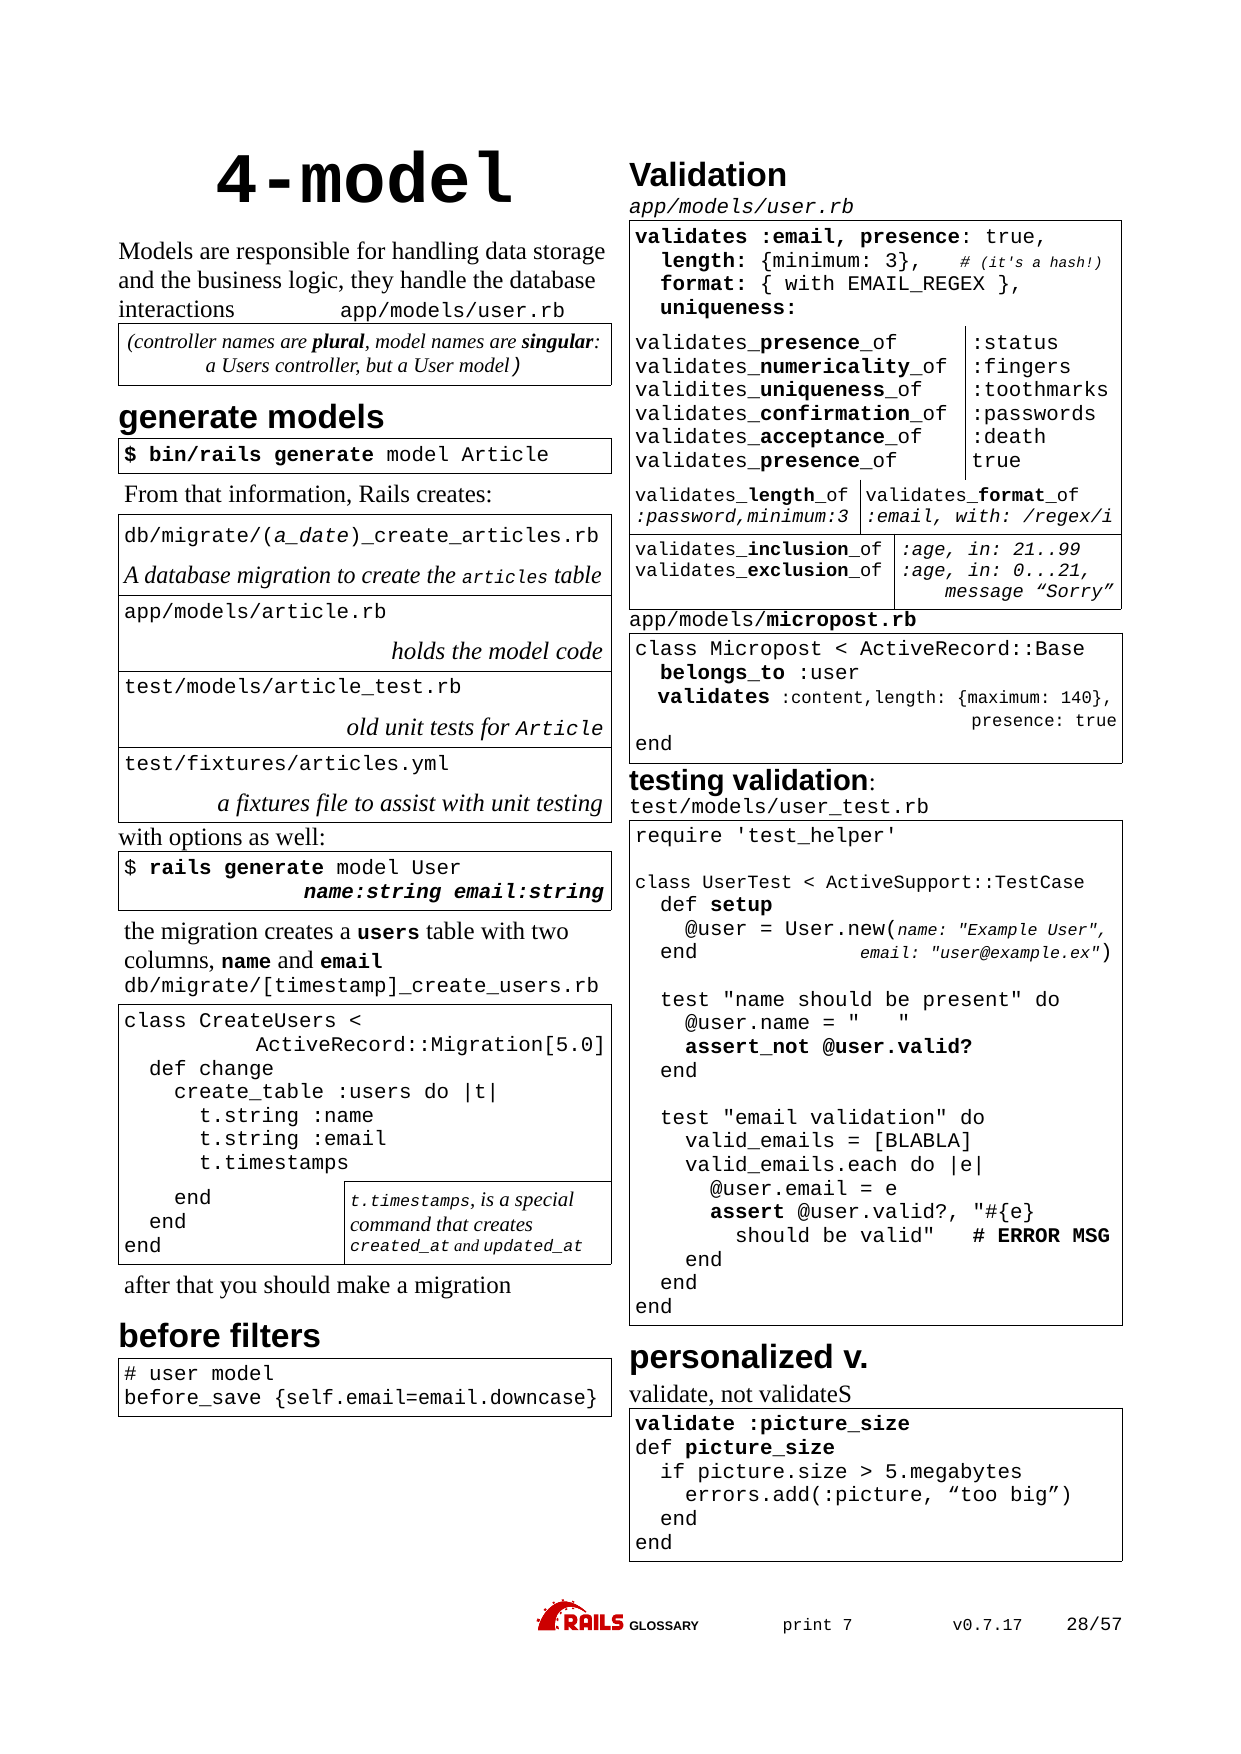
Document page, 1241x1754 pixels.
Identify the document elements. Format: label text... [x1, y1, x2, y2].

table_cell validates_presence_of validates_numericality_of validites_uniqueness_of validates_confirmation_of validates_acceptance_of validates_presence_of [630, 326, 965, 479]
table_header validate :picture_size def picture_size if picture.size > 5.megabytes errors.add(:picture, “too big”) end end [630, 1409, 1122, 1561]
table_cell app/models/article.rb [119, 596, 611, 630]
text app/models/user.rb [629, 196, 1122, 220]
table_cell validates_inclusion_of validates_exclusion_of [630, 535, 894, 609]
subtitle personalized v. [629, 1337, 1122, 1376]
table_cell test/fixtures/articles.yml [119, 748, 611, 782]
table_cell the migration creates a users table with two columns, name and email db/migrate/[timestamp]_create_users.rb [118, 911, 611, 1004]
text testing validation: [629, 764, 1122, 796]
table_cell end end end [119, 1181, 344, 1264]
text app/models/micropost.rb [629, 609, 1122, 633]
table_cell validates_length_of :password,minimum:3 [630, 480, 860, 533]
table_header require 'test_helper' class UserTest < ActiveSupport::TestCase def setup @user = User.new(name: "Example User", end email: "user@example.ex") test "name should be present" do @user.name = " " assert_not @user.valid? end test "email validation" do valid_emails = [BLABLA] valid_emails.each do |e| @user.email = e assert @user.valid?, "#{e} should be valid" # ERROR MSG end end end [630, 821, 1122, 1325]
table_cell holds the model code [119, 630, 611, 671]
table_cell db/migrate/(a_date)_create_articles.rb [119, 515, 611, 555]
subtitle generate models [118, 396, 611, 435]
text with options as well: [118, 823, 611, 851]
table_cell after that you should make a migration [118, 1265, 611, 1304]
table_header (controller names are plural, model names are singular: a Users controller, but a User model) [119, 324, 611, 384]
table_cell a fixtures file to assist with unit testing [119, 782, 611, 822]
table_header $ rails generate model User name:string email:string [119, 852, 611, 910]
subtitle 4-model [118, 143, 611, 224]
text validate, not validateS [629, 1379, 1122, 1408]
table_header validates :email, presence: true, length: {minimum: 3}, # (it's a hash!) format: { with EMAIL_REGEX }, uniqueness: [630, 221, 1121, 326]
table_header From that information, Rails creates: [118, 474, 611, 514]
table_cell :status :fingers :toothmarks :passwords :death true [966, 326, 1121, 479]
table_cell test/models/article_test.rb [119, 672, 611, 706]
table_header $ bin/rails generate model Article [119, 439, 611, 473]
table_header class Micropost < ActiveRecord::Base belongs_to :user validates :content,length: {maximum: 140}, presence: true end [630, 634, 1122, 762]
subtitle before filters [118, 1316, 611, 1355]
text test/models/user_test.rb [629, 796, 1122, 820]
text Models are responsible for handling data storage and the business logic, they handle the database interactions app/models/user.rb [118, 236, 611, 323]
table_header # user model before_save {self.email=email.downcase} [119, 1359, 611, 1416]
table_cell class CreateUsers < ActiveRecord::Migration[5.0] def change create_table :users do |t| t.string :name t.string :email t.timestamps [119, 1005, 611, 1181]
table_cell A database migration to create the articles table [119, 555, 611, 595]
table_cell old unit tests for Article [119, 706, 611, 747]
table_cell :age, in: 21..99 :age, in: 0...21, message “Sorry” [895, 535, 1121, 609]
subtitle Validation [629, 155, 1122, 193]
table_cell t.timestamps, is a special command that creates created_at and updated_at [345, 1182, 611, 1264]
table_cell validates_format_of :email, with: /regex/i [861, 480, 1121, 533]
